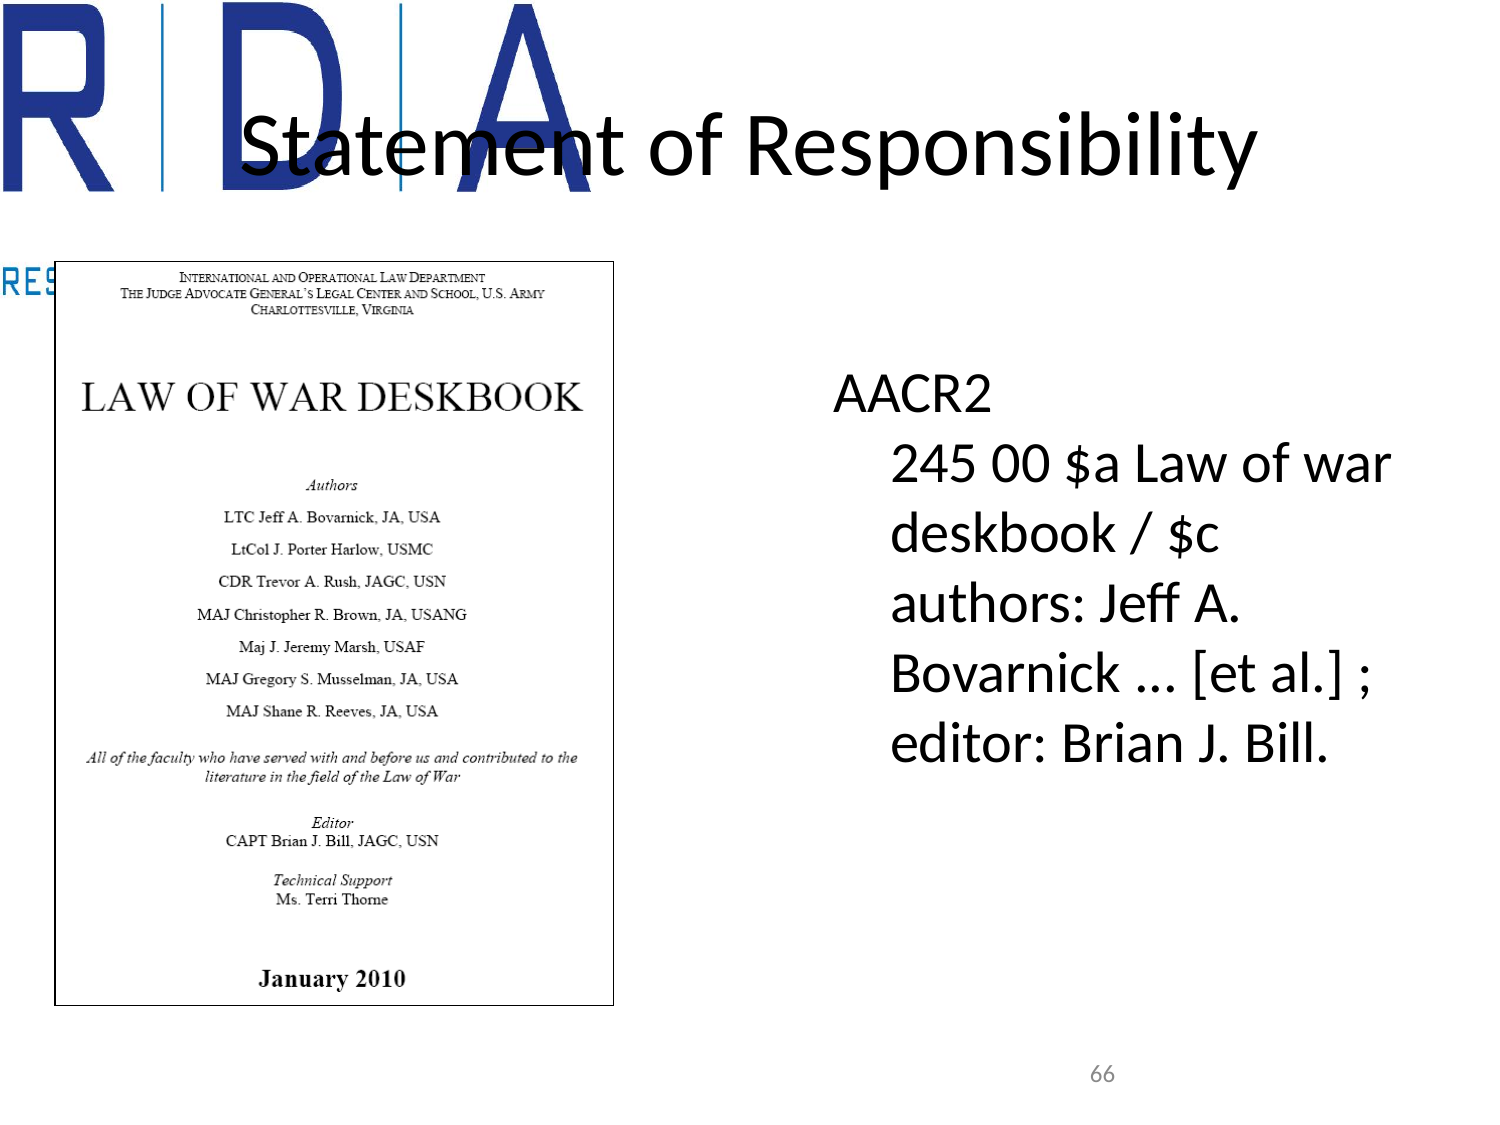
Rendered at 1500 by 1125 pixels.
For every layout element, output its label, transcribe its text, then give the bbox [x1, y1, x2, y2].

list AACR2 245 00 $a Law of war deskbook / $c authors: Jeff A. Bovarnick ... [et al.] ; editor: Brian J. Bill. [762, 262, 1426, 1005]
picture [55, 262, 613, 1005]
text_box 66 [1074, 1042, 1426, 1103]
title Statement of Responsibility [75, 45, 1426, 233]
